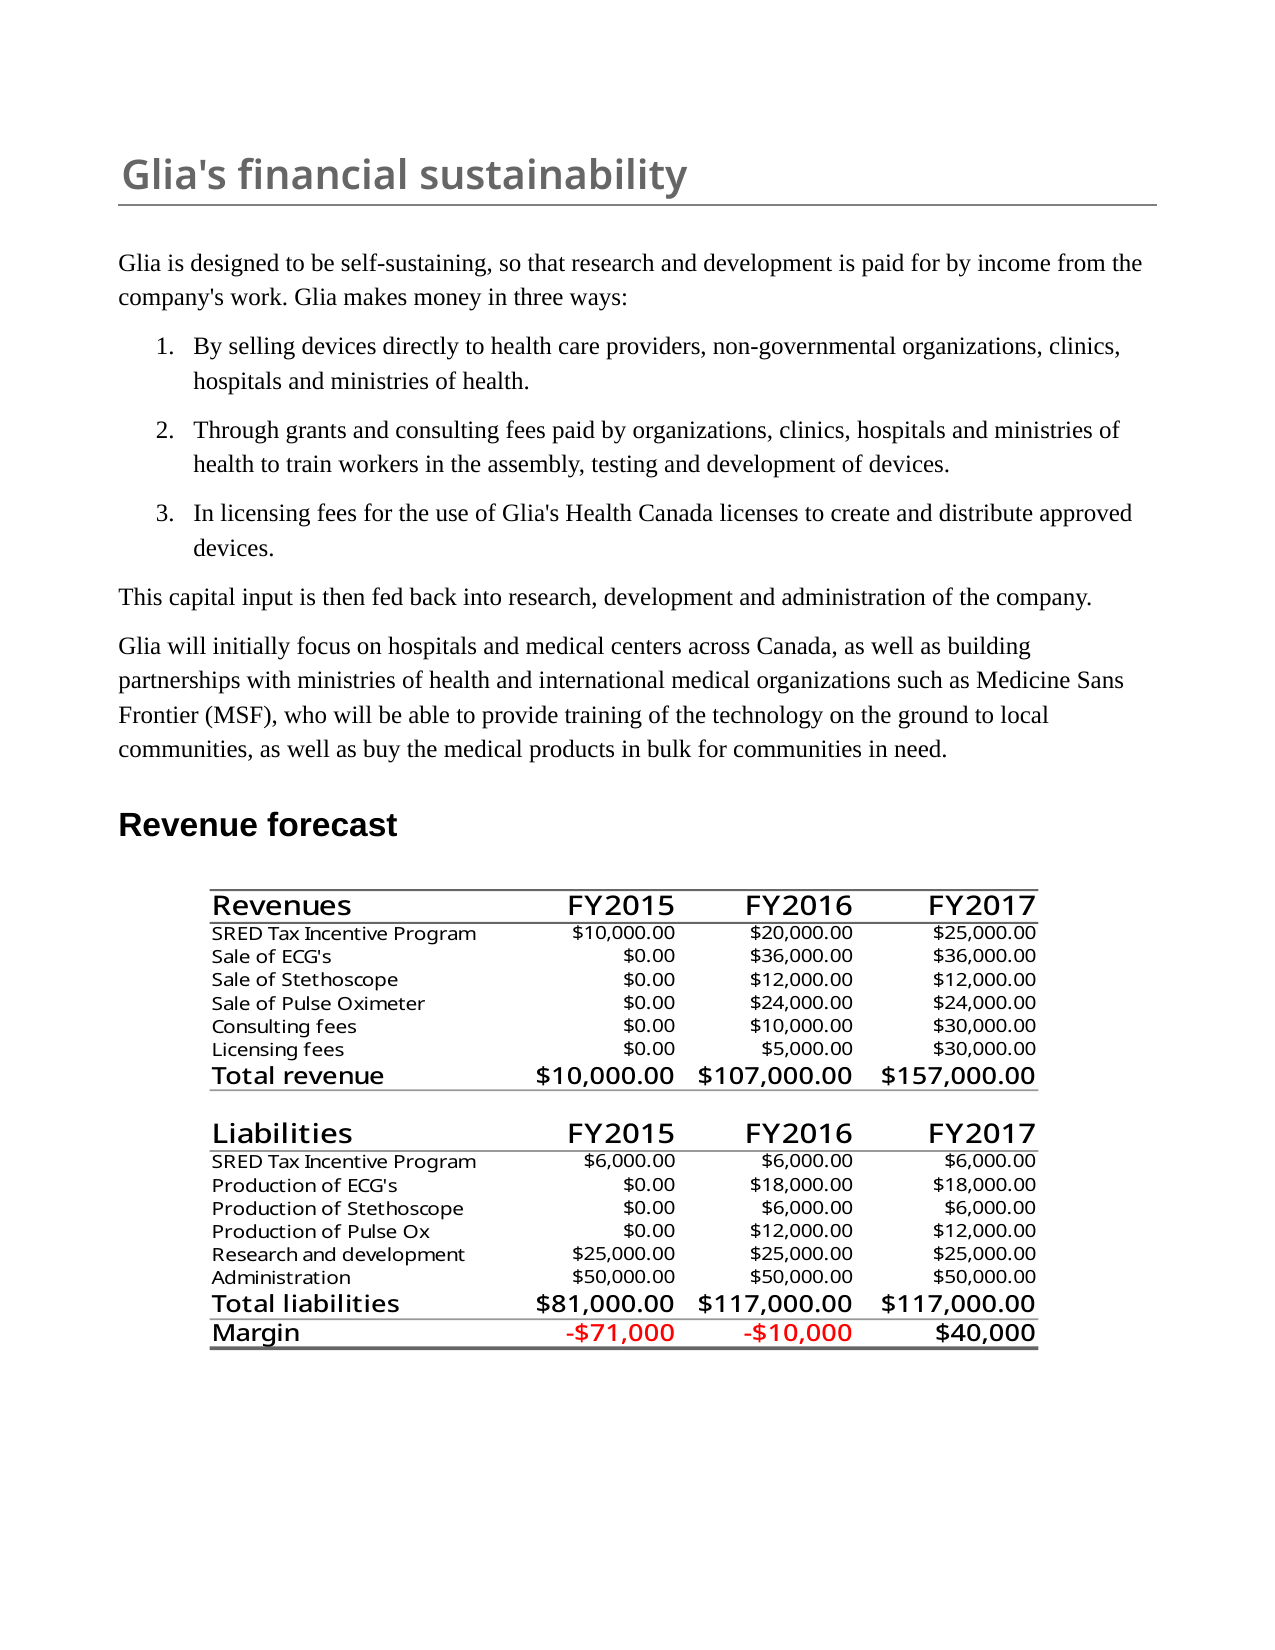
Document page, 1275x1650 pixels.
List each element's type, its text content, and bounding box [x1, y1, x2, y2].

text Glia is designed to be self-sustaining, so that research and development is paid for by income from the company's work. Glia makes money in three ways: [118, 248, 1157, 311]
list By selling devices directly to health care providers, non-governmental organizations, clinics, hospitals and ministries of health. [156, 331, 1157, 394]
subtitle Revenue forecast [118, 804, 1157, 843]
text Glia will initially focus on hospitals and medical centers across Canada, as well as building partnerships with ministries of health and international medical organizations such as Medicine Sans Frontier (MSF), who will be able to provide training of the technology on the ground to local communities, as well as buy the medical products in bulk for communities in need. [118, 631, 1157, 763]
list Through grants and consulting fees paid by organizations, clinics, hospitals and ministries of health to train workers in the assembly, testing and development of devices. [156, 415, 1157, 478]
subtitle Glia's financial sustainability [118, 143, 1157, 204]
list In licensing fees for the use of Glia's Health Canada licenses to create and distribute approved devices. [156, 498, 1157, 562]
text This capital input is then fed back into research, development and administration of the company. [118, 582, 1157, 611]
